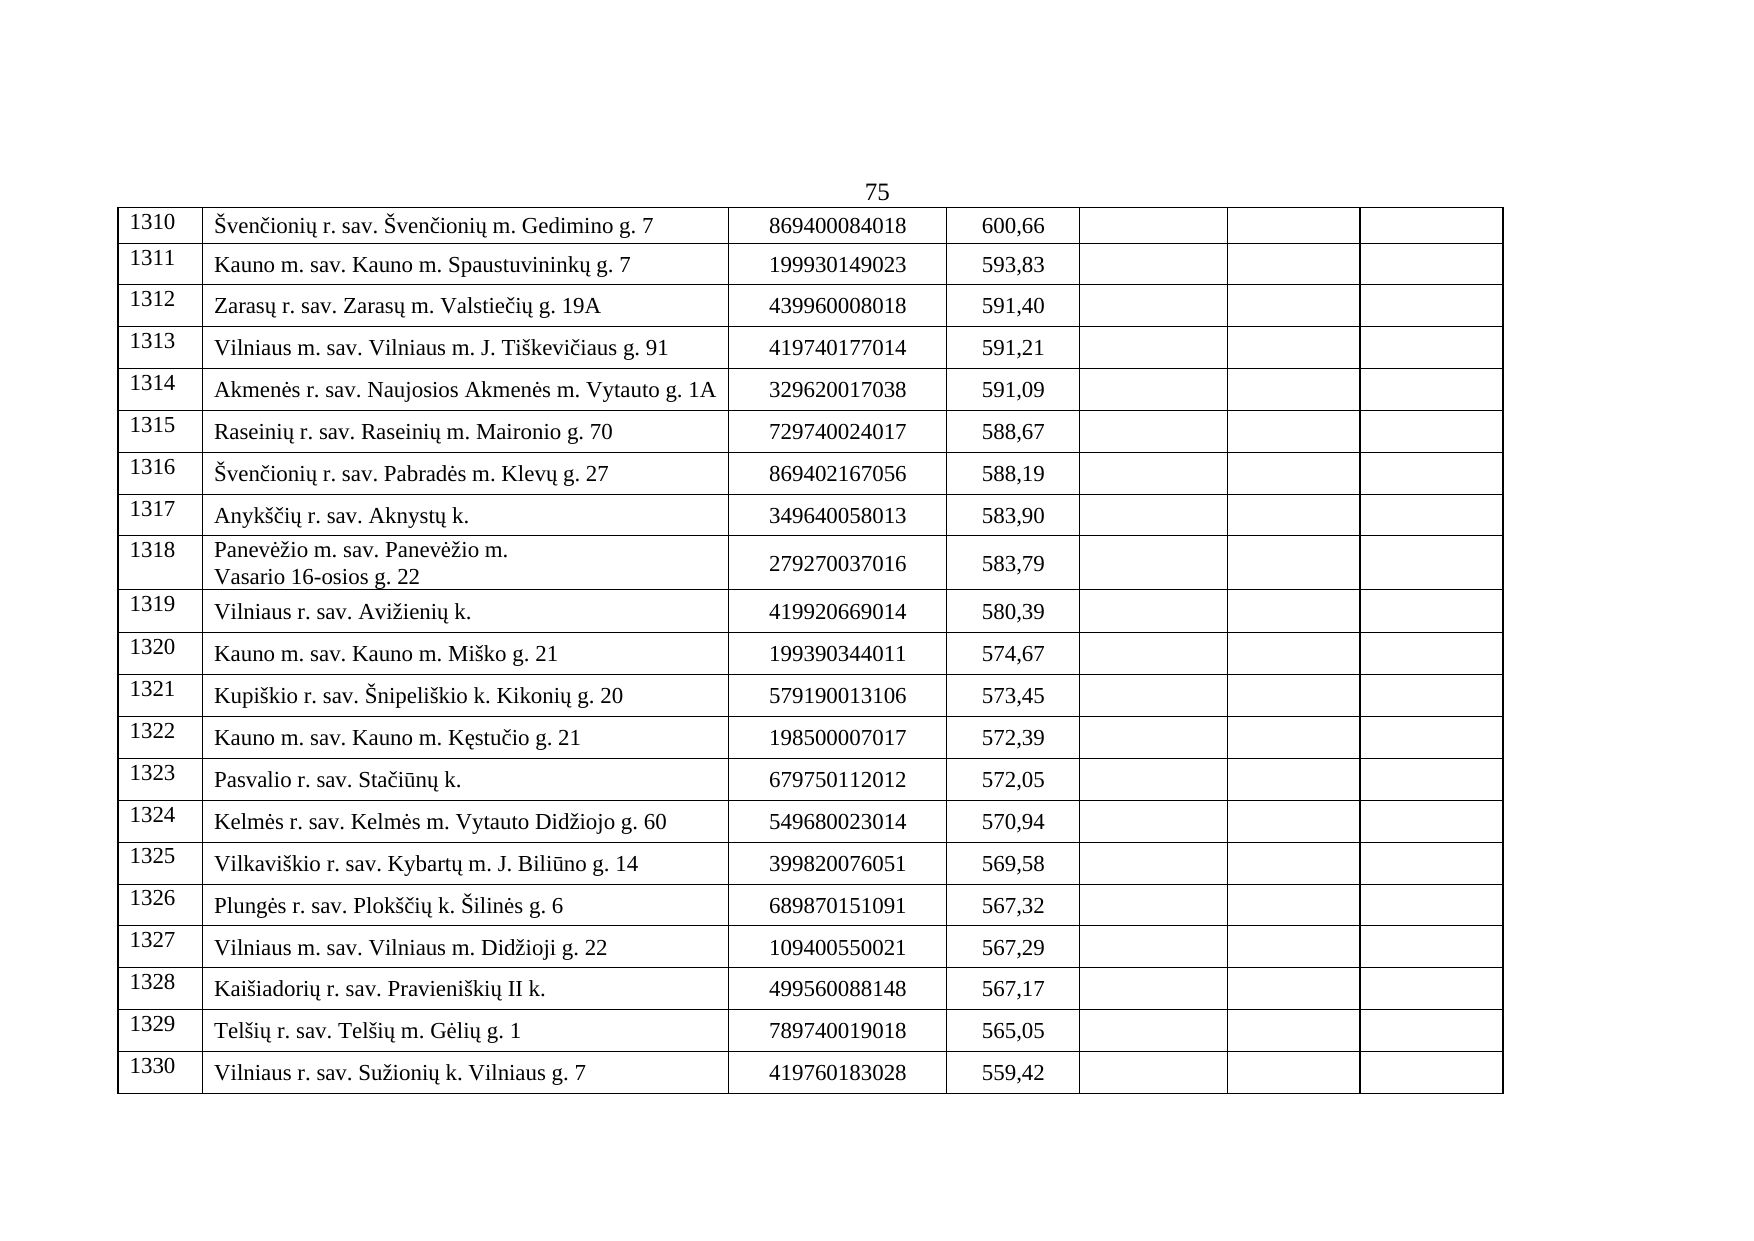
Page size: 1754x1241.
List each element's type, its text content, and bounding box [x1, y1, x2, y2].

table_cell [1228, 801, 1359, 842]
table_cell [1361, 327, 1502, 368]
table_cell Vilniaus m. sav. Vilniaus m. J. Tiškevičiaus g. 91 [203, 327, 728, 368]
table_cell Raseinių r. sav. Raseinių m. Maironio g. 70 [203, 411, 728, 452]
table_cell [1361, 369, 1502, 410]
table_cell Vilkaviškio r. sav. Kybartų m. J. Biliūno g. 14 [203, 843, 728, 883]
table_cell [1080, 926, 1227, 967]
table_cell 580,39 [947, 590, 1079, 632]
table_cell 1324 [119, 801, 202, 842]
table_cell [1228, 885, 1359, 925]
table_cell Zarasų r. sav. Zarasų m. Valstiečių g. 19A [203, 285, 728, 326]
table_cell Pasvalio r. sav. Stačiūnų k. [203, 759, 728, 800]
table_cell [1361, 968, 1502, 1009]
table_cell [1228, 208, 1359, 243]
table_cell [1361, 536, 1502, 589]
table_cell [1361, 1052, 1502, 1093]
table_cell 591,40 [947, 285, 1079, 326]
table_cell [1361, 453, 1502, 493]
table_cell [1080, 369, 1227, 410]
table_cell Telšių r. sav. Telšių m. Gėlių g. 1 [203, 1010, 728, 1051]
table_cell [1080, 208, 1227, 243]
table_cell 1318 [119, 536, 202, 589]
table_cell [1228, 843, 1359, 883]
table_cell [1080, 759, 1227, 800]
table_cell 198500007017 [729, 717, 946, 758]
table_cell Plungės r. sav. Plokščių k. Šilinės g. 6 [203, 885, 728, 925]
table_cell [1361, 926, 1502, 967]
table_cell 1315 [119, 411, 202, 452]
table_cell 439960008018 [729, 285, 946, 326]
table_cell [1361, 590, 1502, 632]
table_cell [1228, 926, 1359, 967]
table_cell 199930149023 [729, 244, 946, 284]
table_cell 1328 [119, 968, 202, 1009]
table_cell [1228, 285, 1359, 326]
table_cell 572,05 [947, 759, 1079, 800]
table_cell 600,66 [947, 208, 1079, 243]
table_cell Vilniaus m. sav. Vilniaus m. Didžioji g. 22 [203, 926, 728, 967]
table_cell [1080, 244, 1227, 284]
table_cell 679750112012 [729, 759, 946, 800]
table_cell 1321 [119, 675, 202, 716]
table_cell Kauno m. sav. Kauno m. Spaustuvininkų g. 7 [203, 244, 728, 284]
table_cell [1228, 369, 1359, 410]
table_cell 591,21 [947, 327, 1079, 368]
table_cell [1361, 885, 1502, 925]
table_cell 1330 [119, 1052, 202, 1093]
table_cell 869402167056 [729, 453, 946, 493]
table_cell [1228, 453, 1359, 493]
table_cell [1361, 675, 1502, 716]
table_cell 109400550021 [729, 926, 946, 967]
table_cell [1361, 1010, 1502, 1051]
table_cell Kaišiadorių r. sav. Pravieniškių II k. [203, 968, 728, 1009]
table_cell 349640058013 [729, 495, 946, 535]
table_cell 1322 [119, 717, 202, 758]
table_cell Anykščių r. sav. Aknystų k. [203, 495, 728, 535]
table_cell 1312 [119, 285, 202, 326]
table_cell 588,19 [947, 453, 1079, 493]
table_cell 399820076051 [729, 843, 946, 883]
table_cell 789740019018 [729, 1010, 946, 1051]
table_cell 689870151091 [729, 885, 946, 925]
table_cell [1080, 590, 1227, 632]
table_cell [1080, 801, 1227, 842]
table_cell [1361, 411, 1502, 452]
table_cell Kelmės r. sav. Kelmės m. Vytauto Didžiojo g. 60 [203, 801, 728, 842]
table_cell 567,32 [947, 885, 1079, 925]
table_cell 572,39 [947, 717, 1079, 758]
table_cell 499560088148 [729, 968, 946, 1009]
table_cell 199390344011 [729, 633, 946, 674]
table_cell 1310 [119, 208, 202, 243]
table_cell Akmenės r. sav. Naujosios Akmenės m. Vytauto g. 1A [203, 369, 728, 410]
table_cell 583,79 [947, 536, 1079, 589]
table_cell 569,58 [947, 843, 1079, 883]
table_cell [1228, 675, 1359, 716]
table_cell [1080, 411, 1227, 452]
table_cell [1228, 717, 1359, 758]
table_cell 593,83 [947, 244, 1079, 284]
table_cell 869400084018 [729, 208, 946, 243]
table_cell [1228, 968, 1359, 1009]
table_cell [1080, 536, 1227, 589]
table_cell 1327 [119, 926, 202, 967]
table_cell 1319 [119, 590, 202, 632]
table_cell [1361, 208, 1502, 243]
table_cell [1361, 495, 1502, 535]
table_cell [1080, 327, 1227, 368]
table_cell 1326 [119, 885, 202, 925]
table_cell [1228, 536, 1359, 589]
table_cell 1320 [119, 633, 202, 674]
table_cell 583,90 [947, 495, 1079, 535]
table_cell 1313 [119, 327, 202, 368]
table_cell 279270037016 [729, 536, 946, 589]
table_cell 1314 [119, 369, 202, 410]
table_cell [1228, 495, 1359, 535]
table_cell 588,67 [947, 411, 1079, 452]
table_cell Švenčionių r. sav. Švenčionių m. Gedimino g. 7 [203, 208, 728, 243]
table_cell Kupiškio r. sav. Šnipeliškio k. Kikonių g. 20 [203, 675, 728, 716]
table_cell 1316 [119, 453, 202, 493]
table_cell [1228, 411, 1359, 452]
table_cell 565,05 [947, 1010, 1079, 1051]
table_cell [1228, 1010, 1359, 1051]
table_cell [1228, 590, 1359, 632]
table_cell [1228, 1052, 1359, 1093]
table_cell [1361, 843, 1502, 883]
table_cell 579190013106 [729, 675, 946, 716]
table_cell 1323 [119, 759, 202, 800]
table_cell [1228, 244, 1359, 284]
table_cell [1228, 759, 1359, 800]
table_cell [1361, 244, 1502, 284]
table_cell [1080, 843, 1227, 883]
table_cell [1080, 633, 1227, 674]
table_cell [1080, 495, 1227, 535]
table_cell Vilniaus r. sav. Avižienių k. [203, 590, 728, 632]
table_cell [1080, 717, 1227, 758]
table_cell 549680023014 [729, 801, 946, 842]
table_cell [1080, 1010, 1227, 1051]
table_cell 419920669014 [729, 590, 946, 632]
table_cell 573,45 [947, 675, 1079, 716]
table_cell Švenčionių r. sav. Pabradės m. Klevų g. 27 [203, 453, 728, 493]
table_cell 1317 [119, 495, 202, 535]
table_cell [1228, 633, 1359, 674]
table_cell [1080, 885, 1227, 925]
table_cell Panevėžio m. sav. Panevėžio m. Vasario 16-osios g. 22 [203, 536, 728, 589]
table_cell [1361, 801, 1502, 842]
table_cell [1080, 285, 1227, 326]
table_cell [1361, 717, 1502, 758]
table_cell [1361, 285, 1502, 326]
table_cell 574,67 [947, 633, 1079, 674]
table_cell 1311 [119, 244, 202, 284]
table_cell [1361, 759, 1502, 800]
table_cell [1080, 1052, 1227, 1093]
table_cell 567,17 [947, 968, 1079, 1009]
table_cell 567,29 [947, 926, 1079, 967]
table_cell Kauno m. sav. Kauno m. Miško g. 21 [203, 633, 728, 674]
table_cell 559,42 [947, 1052, 1079, 1093]
table_cell [1228, 327, 1359, 368]
table_cell 591,09 [947, 369, 1079, 410]
table_cell 329620017038 [729, 369, 946, 410]
table_cell 419760183028 [729, 1052, 946, 1093]
table_cell [1080, 453, 1227, 493]
table_cell [1361, 633, 1502, 674]
table_cell 419740177014 [729, 327, 946, 368]
table_cell 1325 [119, 843, 202, 883]
table_cell 1329 [119, 1010, 202, 1051]
table_cell 570,94 [947, 801, 1079, 842]
table_cell Vilniaus r. sav. Sužionių k. Vilniaus g. 7 [203, 1052, 728, 1093]
table_cell Kauno m. sav. Kauno m. Kęstučio g. 21 [203, 717, 728, 758]
table_cell [1080, 968, 1227, 1009]
table_cell [1080, 675, 1227, 716]
table_cell 729740024017 [729, 411, 946, 452]
